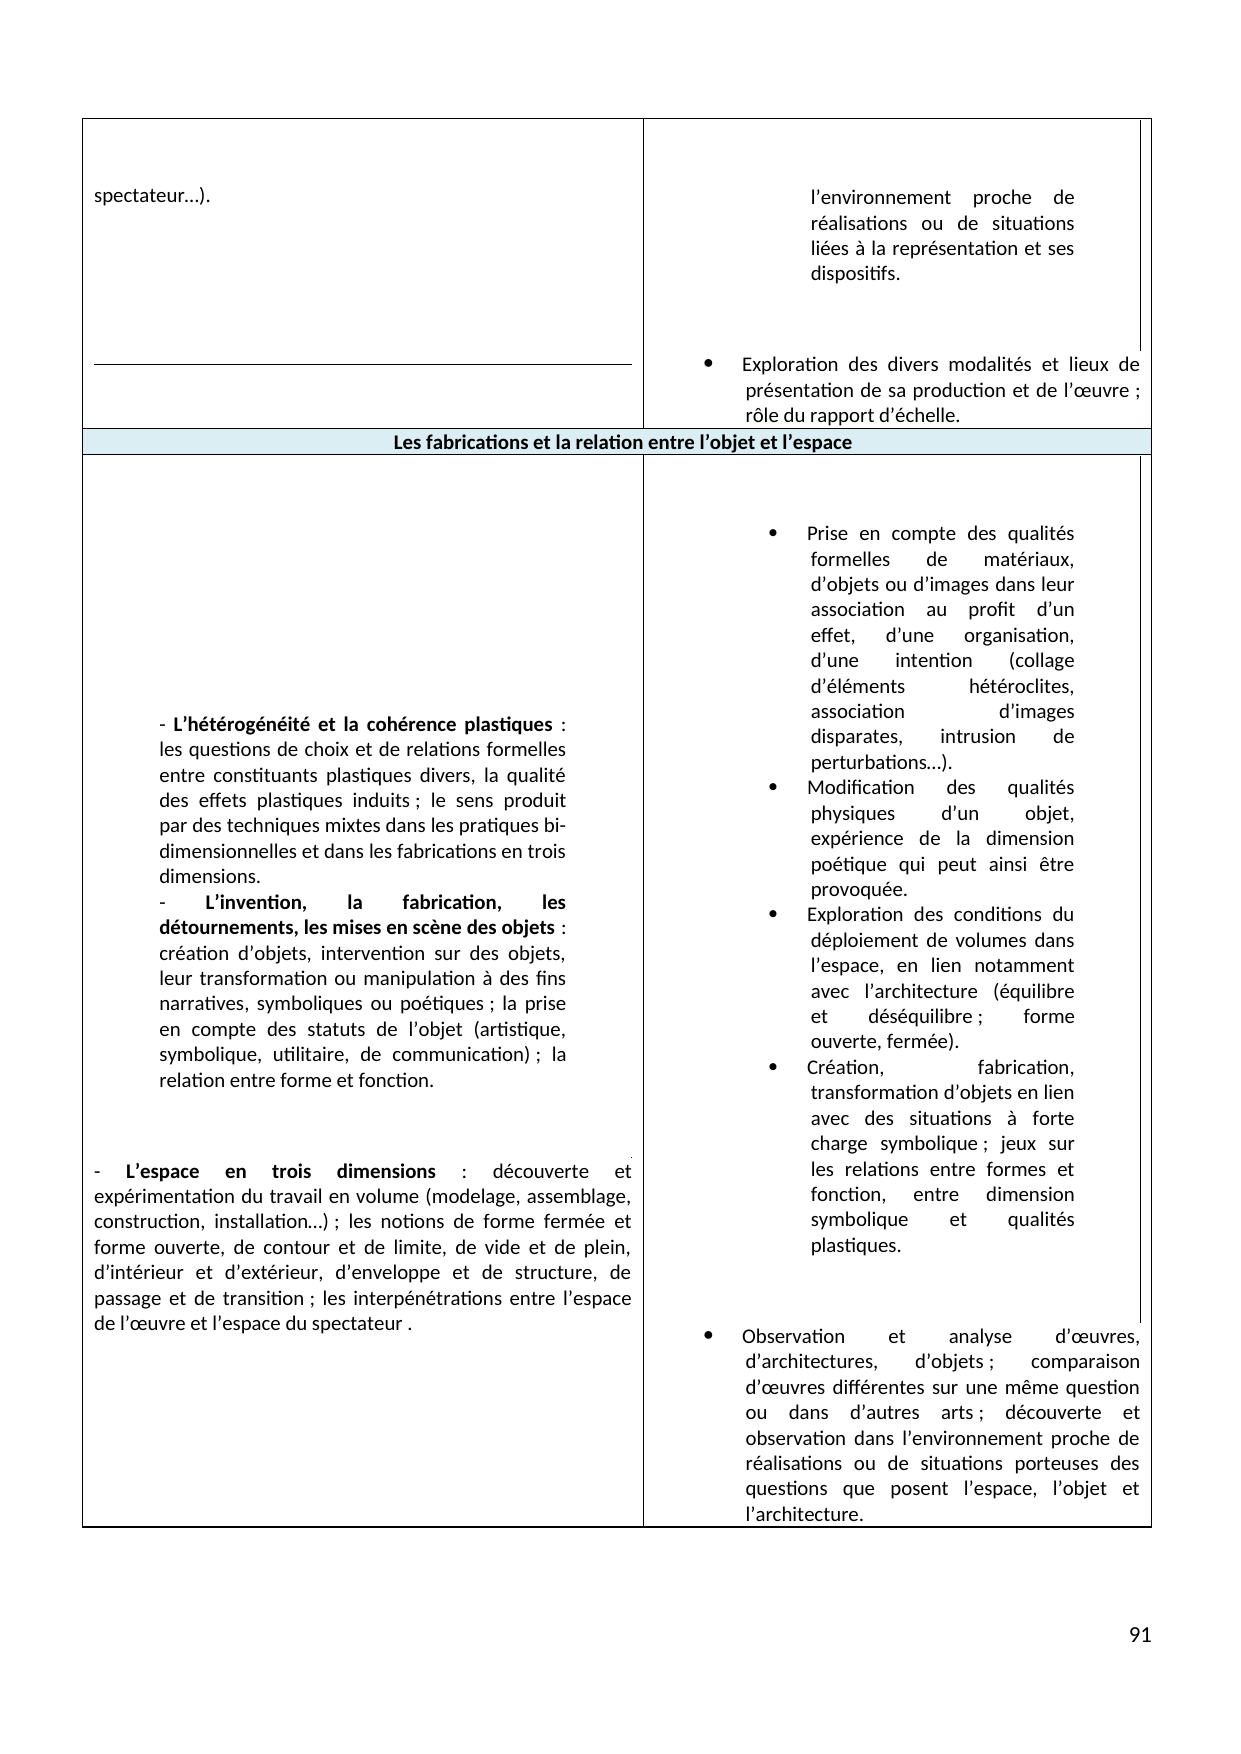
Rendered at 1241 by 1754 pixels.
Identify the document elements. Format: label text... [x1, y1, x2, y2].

table_cell Les fabrications et la relation entre l’objet et l’espace [83, 429, 1151, 454]
table_cell Prise en compte des qualités formelles de matériaux, d’objets ou d’images dans leur association au profit d’un effet, d’une organisation, d’une intention (collage d’éléments hétéroclites, association d’images disparates, intrusion de perturbations…). Modification des qualités physiques d’un objet, expérience de la dimension poétique qui peut ainsi être provoquée. Exploration des conditions du déploiement de volumes dans l’espace, en lien notamment avec l’architecture (équilibre et déséquilibre ; forme ouverte, fermée). Création, fabrication, transformation d’objets en lien avec des situations à forte charge symbolique ; jeux sur les relations entre formes et fonction, entre dimension symbolique et qualités plastiques. Observation et analyse d’œuvres, d’architectures, d’objets ; comparaison d’œuvres différentes sur une même question ou dans d’autres arts ; découverte et observation dans l’environnement proche de réalisations ou de situations porteuses des questions que posent l’espace, l’objet et l’architecture. [644, 455, 1151, 1526]
table_cell - L’hétérogénéité et la cohérence plastiques : les questions de choix et de relations formelles entre constituants plastiques divers, la qualité des effets plastiques induits ; le sens produit par des techniques mixtes dans les pratiques bi-dimensionnelles et dans les fabrications en trois dimensions. - L’invention, la fabrication, les détournements, les mises en scène des objets : création d’objets, intervention sur des objets, leur transformation ou manipulation à des fins narratives, symboliques ou poétiques ; la prise en compte des statuts de l’objet (artistique, symbolique, utilitaire, de communication) ; la relation entre forme et fonction. - L’espace en trois dimensions : découverte et expérimentation du travail en volume (modelage, assemblage, construction, installation…) ; les notions de forme fermée et forme ouverte, de contour et de limite, de vide et de plein, d’intérieur et d’extérieur, d’enveloppe et de structure, de passage et de transition ; les interpénétrations entre l’espace de l’œuvre et l’espace du spectateur . [83, 455, 643, 1526]
table_cell l’environnement proche de réalisations ou de situations liées à la représentation et ses dispositifs. Exploration des divers modalités et lieux de présentation de sa production et de l’œuvre ; rôle du rapport d’échelle. [644, 119, 1151, 428]
table_cell spectateur…). [83, 119, 643, 428]
